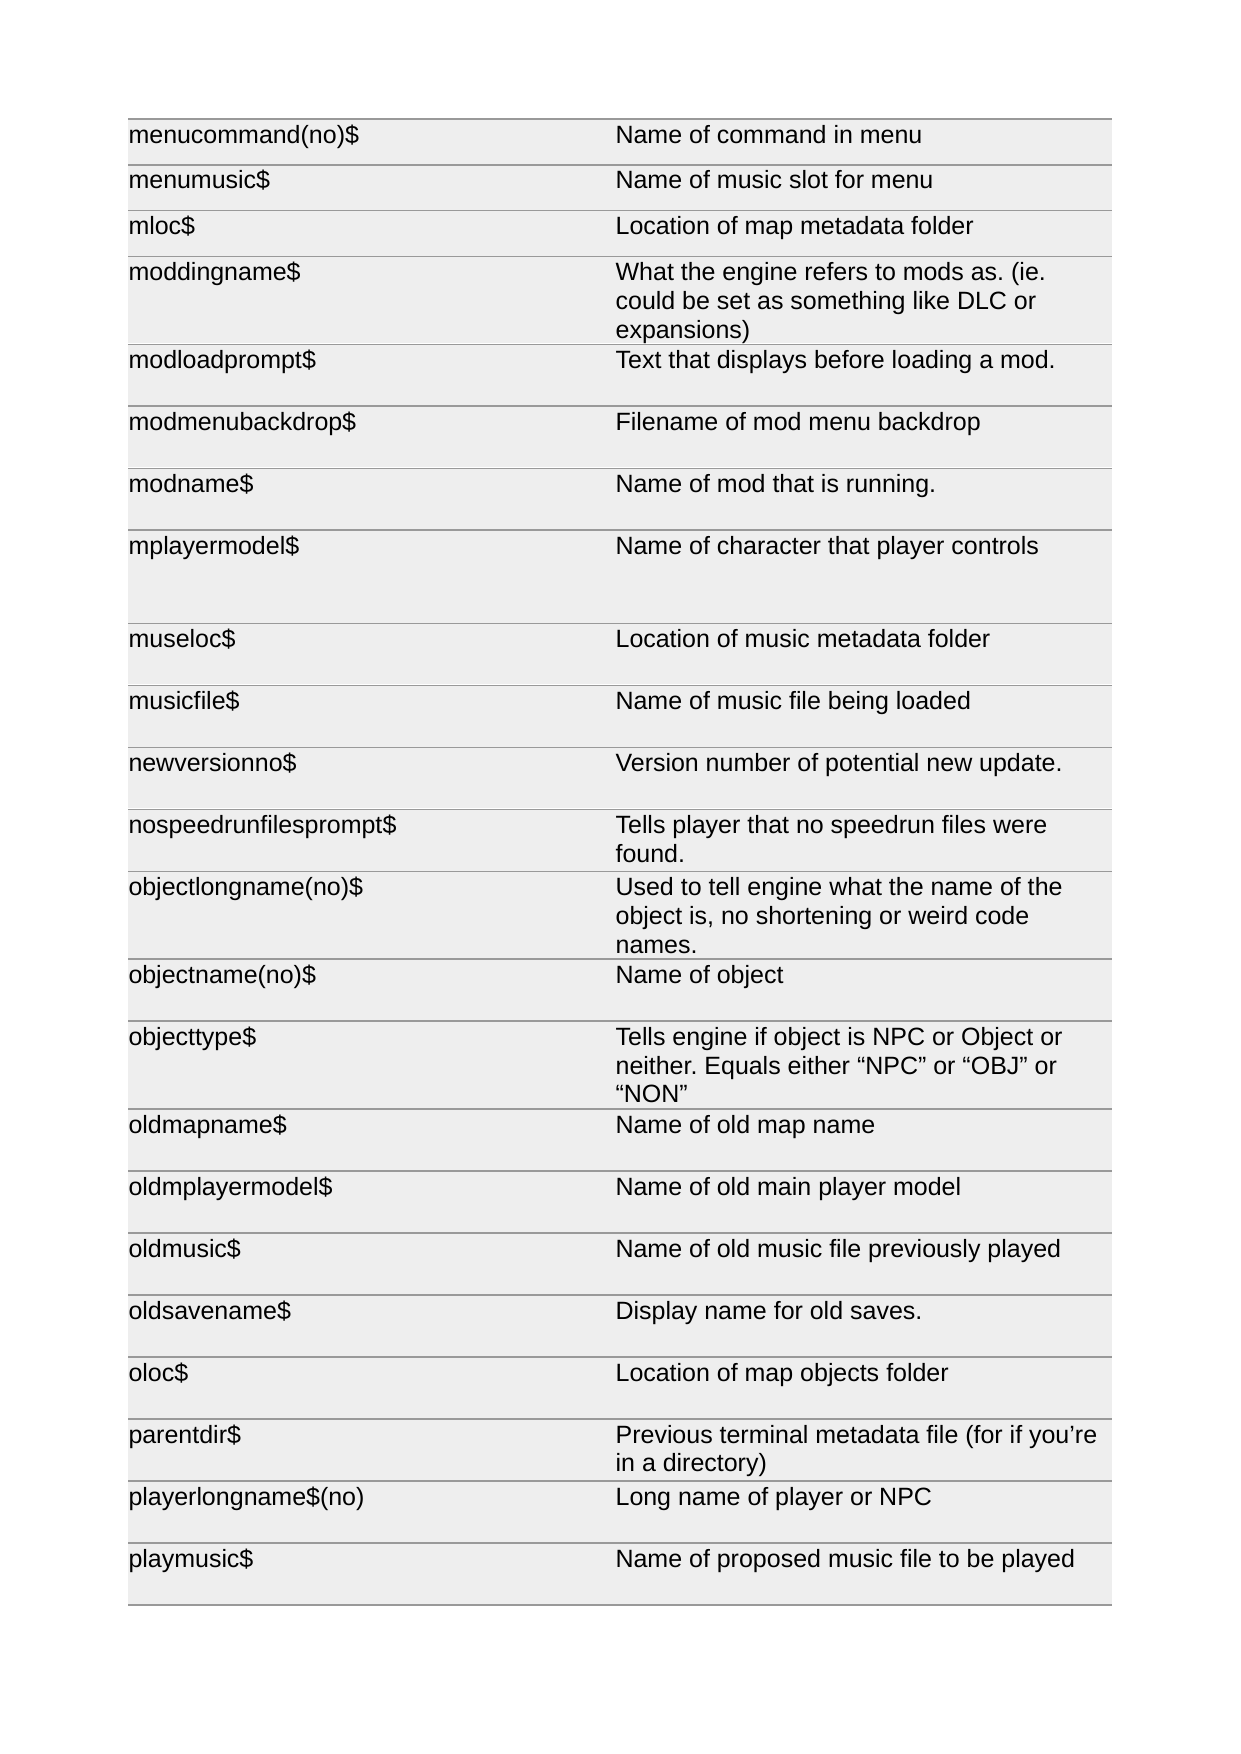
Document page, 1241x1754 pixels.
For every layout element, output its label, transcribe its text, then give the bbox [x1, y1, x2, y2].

table_cell newversionno$ [128, 748, 615, 808]
table_cell What the engine refers to mods as. (ie. could be set as something like DLC or expansions) [615, 257, 1112, 343]
table_cell Location of map objects folder [615, 1358, 1112, 1418]
table_cell objectlongname(no)$ [128, 872, 615, 958]
table_cell Name of mod that is running. [615, 469, 1112, 529]
table_cell moddingname$ [128, 257, 615, 343]
table_cell objecttype$ [128, 1022, 615, 1108]
table_cell Name of music file being loaded [615, 686, 1112, 747]
table_cell mplayermodel$ [128, 531, 615, 623]
table_cell Previous terminal metadata file (for if you’re in a directory) [615, 1420, 1112, 1480]
table_cell oldmplayermodel$ [128, 1172, 615, 1232]
table_cell museloc$ [128, 624, 615, 684]
table_cell modname$ [128, 469, 615, 529]
table_cell musicfile$ [128, 686, 615, 747]
table_cell Name of old map name [615, 1110, 1112, 1170]
table_cell oloc$ [128, 1358, 615, 1418]
table_cell Name of music slot for menu [615, 166, 1112, 210]
table_cell oldmapname$ [128, 1110, 615, 1170]
table_cell objectname(no)$ [128, 960, 615, 1020]
table_cell Display name for old saves. [615, 1296, 1112, 1356]
table_cell oldsavename$ [128, 1296, 615, 1356]
table_cell Name of character that player controls [615, 531, 1112, 623]
table_cell modmenubackdrop$ [128, 407, 615, 467]
table_cell menucommand(no)$ [128, 120, 615, 164]
table_cell Long name of player or NPC [615, 1482, 1112, 1542]
table_cell mloc$ [128, 211, 615, 256]
table_cell parentdir$ [128, 1420, 615, 1480]
table_cell Location of map metadata folder [615, 211, 1112, 256]
table_cell Location of music metadata folder [615, 624, 1112, 684]
table_cell Name of old main player model [615, 1172, 1112, 1232]
table_cell Name of object [615, 960, 1112, 1020]
table_cell Name of command in menu [615, 120, 1112, 164]
table_cell menumusic$ [128, 166, 615, 210]
table_cell Tells player that no speedrun files were found. [615, 810, 1112, 871]
table_cell playmusic$ [128, 1544, 615, 1604]
table_cell nospeedrunfilesprompt$ [128, 810, 615, 871]
table_cell Used to tell engine what the name of the object is, no shortening or weird code names. [615, 872, 1112, 958]
table_cell modloadprompt$ [128, 345, 615, 405]
table_cell Tells engine if object is NPC or Object or neither. Equals either “NPC” or “OBJ” or “NON” [615, 1022, 1112, 1108]
table_cell Name of old music file previously played [615, 1234, 1112, 1294]
table_cell Filename of mod menu backdrop [615, 407, 1112, 467]
table_cell Version number of potential new update. [615, 748, 1112, 808]
table_cell Text that displays before loading a mod. [615, 345, 1112, 405]
table_cell oldmusic$ [128, 1234, 615, 1294]
table_cell playerlongname$(no) [128, 1482, 615, 1542]
table_cell Name of proposed music file to be played [615, 1544, 1112, 1604]
